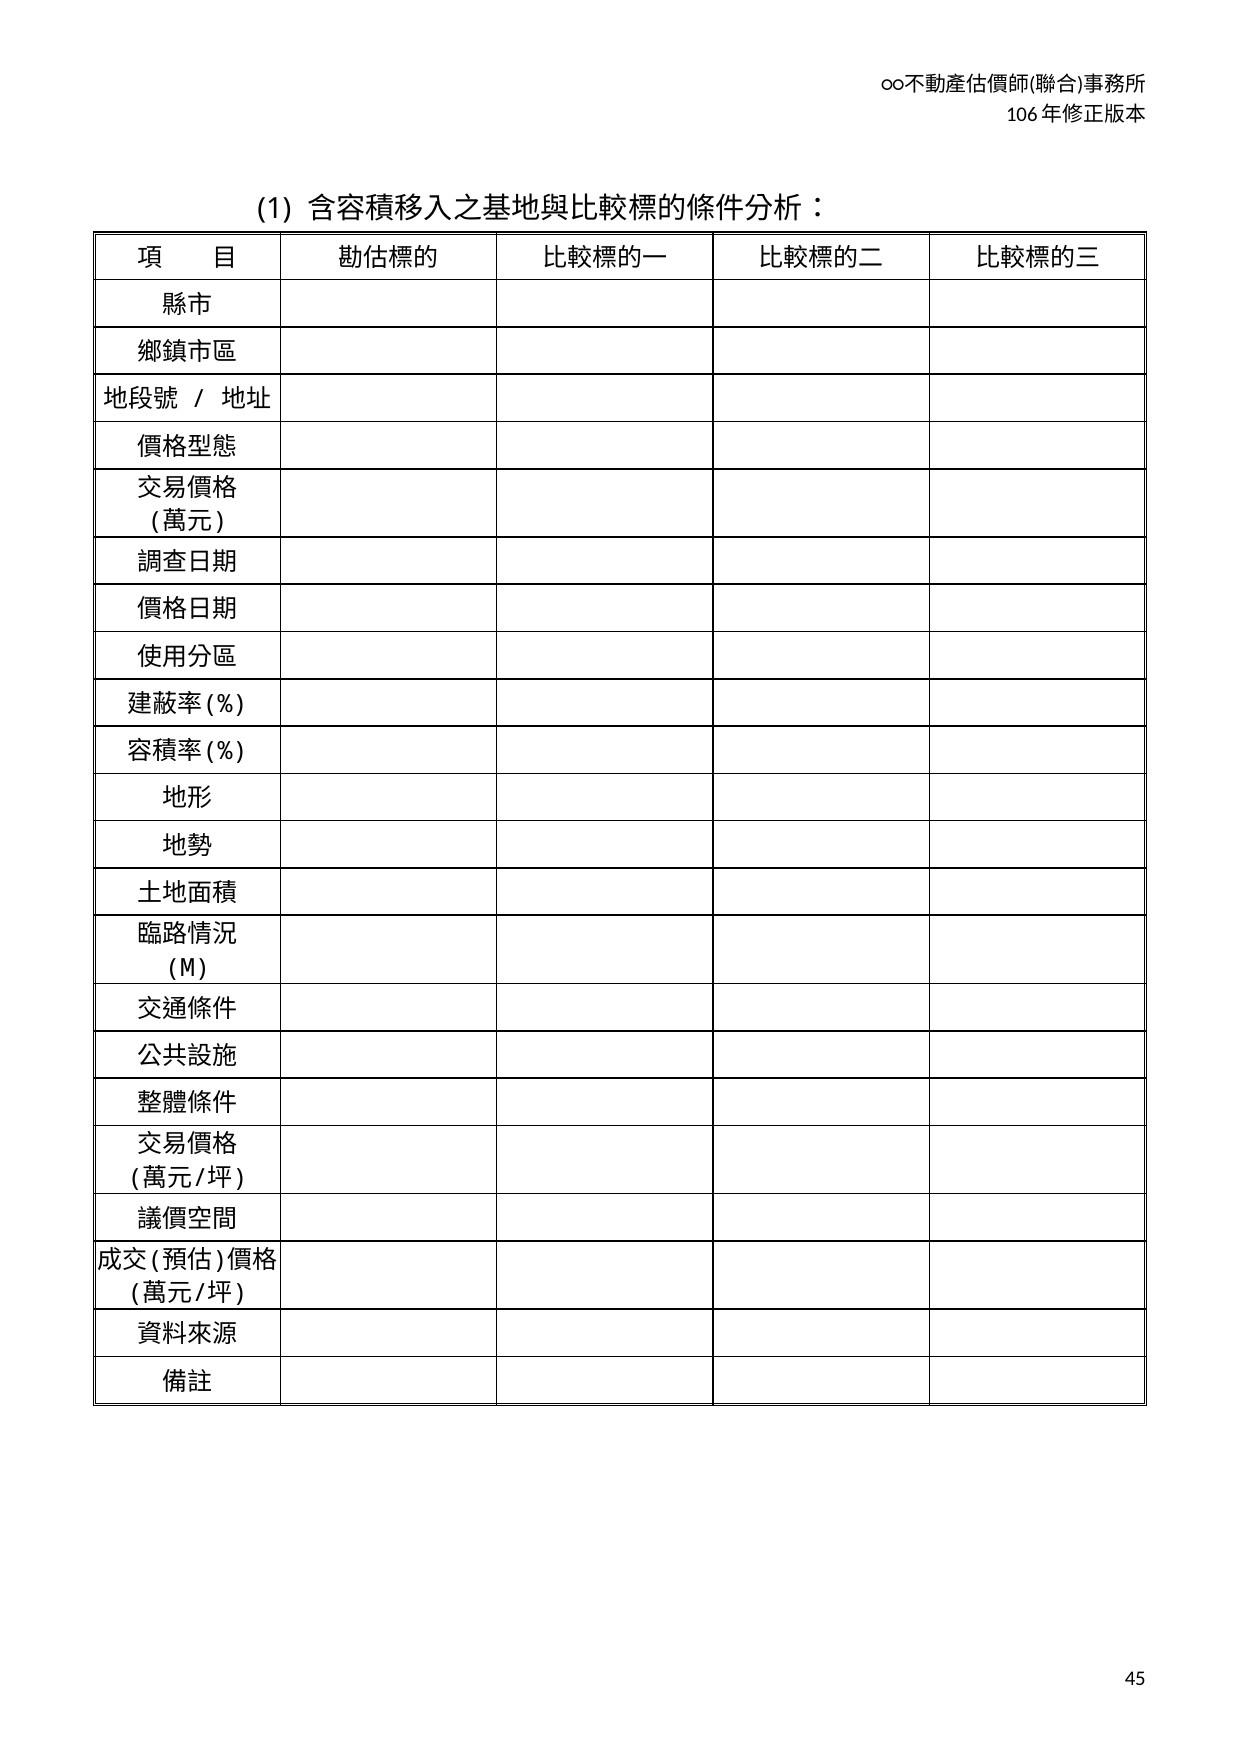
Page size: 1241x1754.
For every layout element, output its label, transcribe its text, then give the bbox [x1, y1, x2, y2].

table_cell [714, 1126, 929, 1193]
table_cell 土地面積 [96, 869, 280, 914]
table_cell [930, 727, 1144, 772]
table_cell [714, 680, 929, 725]
table_cell [281, 1126, 496, 1193]
table_cell [930, 916, 1144, 983]
table_header 勘估標的 [281, 235, 496, 279]
table_cell [281, 1194, 496, 1240]
table_cell 資料來源 [96, 1310, 280, 1356]
table_cell 使用分區 [96, 632, 280, 678]
table_cell [714, 422, 929, 468]
table_cell [930, 774, 1144, 820]
table_cell [930, 1126, 1144, 1193]
table_cell [714, 1194, 929, 1240]
table_cell [930, 538, 1144, 583]
table_cell [930, 1032, 1144, 1077]
table_cell [714, 585, 929, 631]
table_cell [714, 1310, 929, 1356]
table_cell [714, 538, 929, 583]
table_cell [714, 727, 929, 772]
table_cell 價格日期 [96, 585, 280, 631]
table_cell [281, 585, 496, 631]
table_cell [281, 328, 496, 373]
table_cell [714, 328, 929, 373]
table_cell [281, 774, 496, 820]
table_cell 交通條件 [96, 984, 280, 1030]
table_cell [930, 1079, 1144, 1124]
table_cell [930, 280, 1144, 326]
table_cell [714, 1242, 929, 1308]
table_cell [281, 538, 496, 583]
table_cell 調查日期 [96, 538, 280, 583]
table_cell [281, 869, 496, 914]
table_cell [930, 470, 1144, 536]
table_cell [497, 916, 712, 983]
table_cell [497, 727, 712, 772]
table_cell [714, 1357, 929, 1403]
table_cell [281, 1079, 496, 1124]
table_cell 整體條件 [96, 1079, 280, 1124]
table_cell 地勢 [96, 821, 280, 867]
table_cell [497, 1310, 712, 1356]
table_cell [497, 632, 712, 678]
table_cell [281, 984, 496, 1030]
table_cell 臨路情況 (M) [96, 916, 280, 983]
table_cell [497, 585, 712, 631]
table_cell 地形 [96, 774, 280, 820]
table_cell [281, 632, 496, 678]
table_cell 備註 [96, 1357, 280, 1403]
table_cell [930, 1242, 1144, 1308]
table_cell 地段號 / 地址 [96, 375, 280, 421]
table_cell [497, 1079, 712, 1124]
table_cell 議價空間 [96, 1194, 280, 1240]
table_cell [281, 821, 496, 867]
table_cell [930, 869, 1144, 914]
table_cell [497, 328, 712, 373]
table_cell [930, 632, 1144, 678]
table_cell [930, 375, 1144, 421]
table_cell [281, 1310, 496, 1356]
table_cell [497, 422, 712, 468]
list 含容積移入之基地與比較標的條件分析： [257, 181, 1146, 227]
table_cell 容積率(%) [96, 727, 280, 772]
table_cell [714, 774, 929, 820]
table_cell [281, 375, 496, 421]
table_cell 縣市 [96, 280, 280, 326]
table_cell [714, 632, 929, 678]
table_cell [714, 869, 929, 914]
table_cell [930, 422, 1144, 468]
table_cell 交易價格 (萬元) [96, 470, 280, 536]
table_cell [497, 1357, 712, 1403]
table_cell [497, 375, 712, 421]
table_cell 價格型態 [96, 422, 280, 468]
table_header 項 目 [96, 235, 280, 279]
table_cell [714, 1079, 929, 1124]
table_cell [281, 727, 496, 772]
table_cell [497, 1242, 712, 1308]
table_cell [497, 821, 712, 867]
table_cell [497, 1032, 712, 1077]
table_cell 鄉鎮市區 [96, 328, 280, 373]
table_cell [930, 680, 1144, 725]
table_cell [930, 1194, 1144, 1240]
table_cell [281, 422, 496, 468]
table_header 比較標的三 [930, 235, 1144, 279]
table_cell [497, 1126, 712, 1193]
table_cell [930, 1357, 1144, 1403]
table_cell [281, 470, 496, 536]
table_cell [930, 984, 1144, 1030]
table_cell [714, 1032, 929, 1077]
table_cell [714, 280, 929, 326]
table_cell [714, 916, 929, 983]
table_cell [497, 680, 712, 725]
table_cell [281, 1242, 496, 1308]
table_cell [281, 1032, 496, 1077]
table_header 比較標的二 [714, 235, 929, 279]
table_cell 成交(預估)價格 (萬元/坪) [96, 1242, 280, 1308]
table_cell [930, 821, 1144, 867]
table_cell [497, 538, 712, 583]
table_cell [930, 585, 1144, 631]
table_cell [281, 1357, 496, 1403]
table_cell [281, 680, 496, 725]
table_cell [497, 774, 712, 820]
table_cell [281, 916, 496, 983]
table_cell [714, 375, 929, 421]
table_cell [714, 470, 929, 536]
table_cell [497, 869, 712, 914]
table_cell [714, 984, 929, 1030]
table_cell 公共設施 [96, 1032, 280, 1077]
table_cell [281, 280, 496, 326]
table_cell [497, 984, 712, 1030]
table_cell [497, 470, 712, 536]
table_cell [497, 280, 712, 326]
table_cell [714, 821, 929, 867]
table_cell [497, 1194, 712, 1240]
table_cell [930, 1310, 1144, 1356]
table_cell [930, 328, 1144, 373]
table_cell 建蔽率(%) [96, 680, 280, 725]
table_cell 交易價格 (萬元/坪) [96, 1126, 280, 1193]
table_header 比較標的一 [497, 235, 712, 279]
